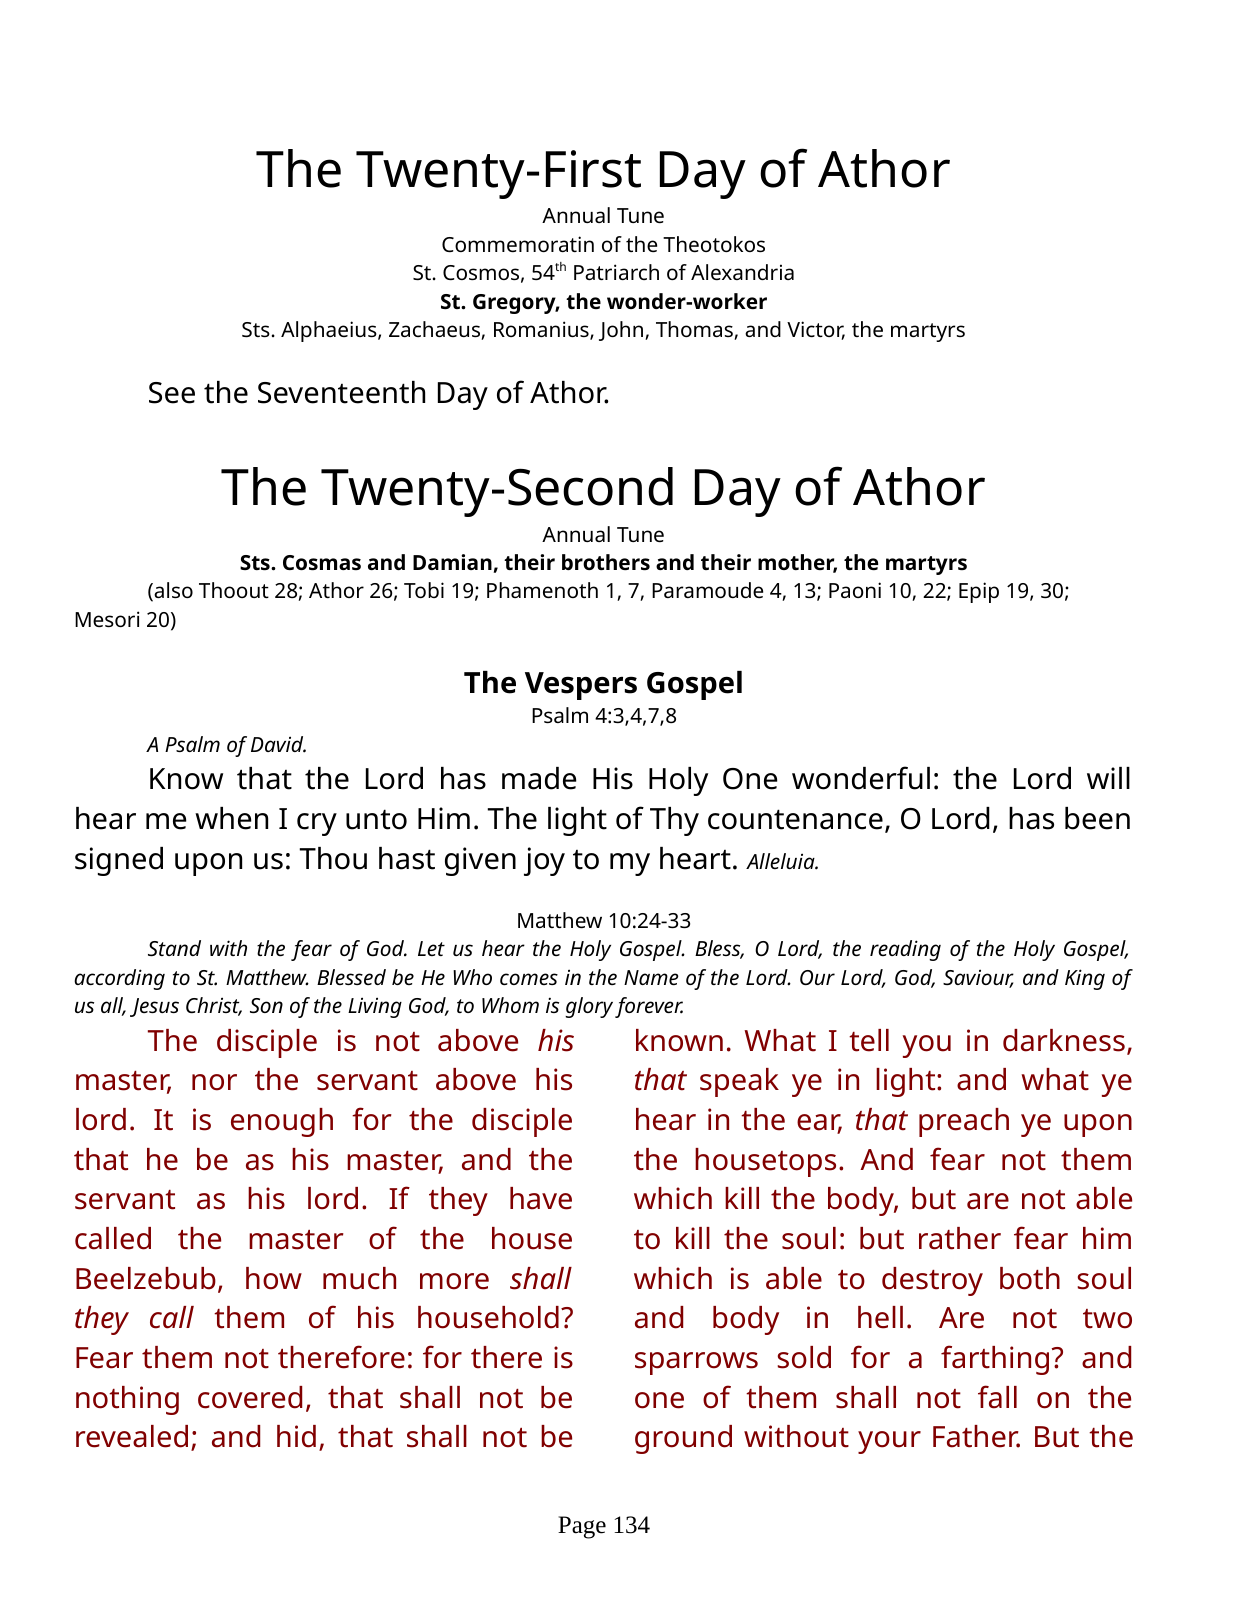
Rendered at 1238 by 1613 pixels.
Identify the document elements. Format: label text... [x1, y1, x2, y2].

text St. Gregory, the wonder-worker [73, 287, 1134, 315]
text Sts. Cosmas and Damian, their brothers and their mother, the martyrs [73, 548, 1134, 577]
text See the Seventeenth Day of Athor. [73, 372, 1134, 412]
text Commemoratin of the Theotokos [73, 230, 1134, 258]
text The Twenty-Second Day of Athor [73, 452, 1134, 520]
text A Psalm of David. [73, 730, 1134, 758]
text Psalm 4:3,4,7,8 [73, 702, 1134, 730]
text St. Cosmos, 54th Patriarch of Alexandria [73, 258, 1134, 287]
text The disciple is not above his master, nor the servant above his lord. It is enough for the disciple that he be as his master, and the servant as his lord. If they have called the master of the house Beelzebub, how much more shall they call them of his household? Fear them not therefore: for there is nothing covered, that shall not be revealed; and hid, that shall not be [73, 1020, 574, 1456]
text Annual Tune [73, 202, 1134, 230]
text (also Thoout 28; Athor 26; Tobi 19; Phamenoth 1, 7, Paramoude 4, 13; Paoni 10, 22; Epip 19, 30; Mesori 20) [73, 577, 1134, 633]
text known. What I tell you in darkness, that speak ye in light: and what ye hear in the ear, that preach ye upon the housetops. And fear not them which kill the body, but are not able to kill the soul: but rather fear him which is able to destroy both soul and body in hell. Are not two sparrows sold for a farthing? and one of them shall not fall on the ground without your Father. But the [633, 1020, 1134, 1456]
text The Twenty-First Day of Athor [73, 133, 1134, 202]
text Know that the Lord has made His Holy One wonderful: the Lord will hear me when I cry unto Him. The light of Thy countenance, O Lord, has been signed upon us: Thou hast given joy to my heart. Alleluia. [73, 758, 1134, 878]
text The Vespers Gospel [73, 662, 1134, 702]
text Annual Tune [73, 520, 1134, 548]
text Stand with the fear of God. Let us hear the Holy Gospel. Bless, O Lord, the reading of the Holy Gospel, according to St. Matthew. Blessed be He Who comes in the Name of the Lord. Our Lord, God, Saviour, and King of us all, Jesus Christ, Son of the Living God, to Whom is glory forever. [73, 934, 1134, 1020]
text Matthew 10:24-33 [73, 906, 1134, 934]
text Sts. Alphaeius, Zachaeus, Romanius, John, Thomas, and Victor, the martyrs [73, 315, 1134, 344]
